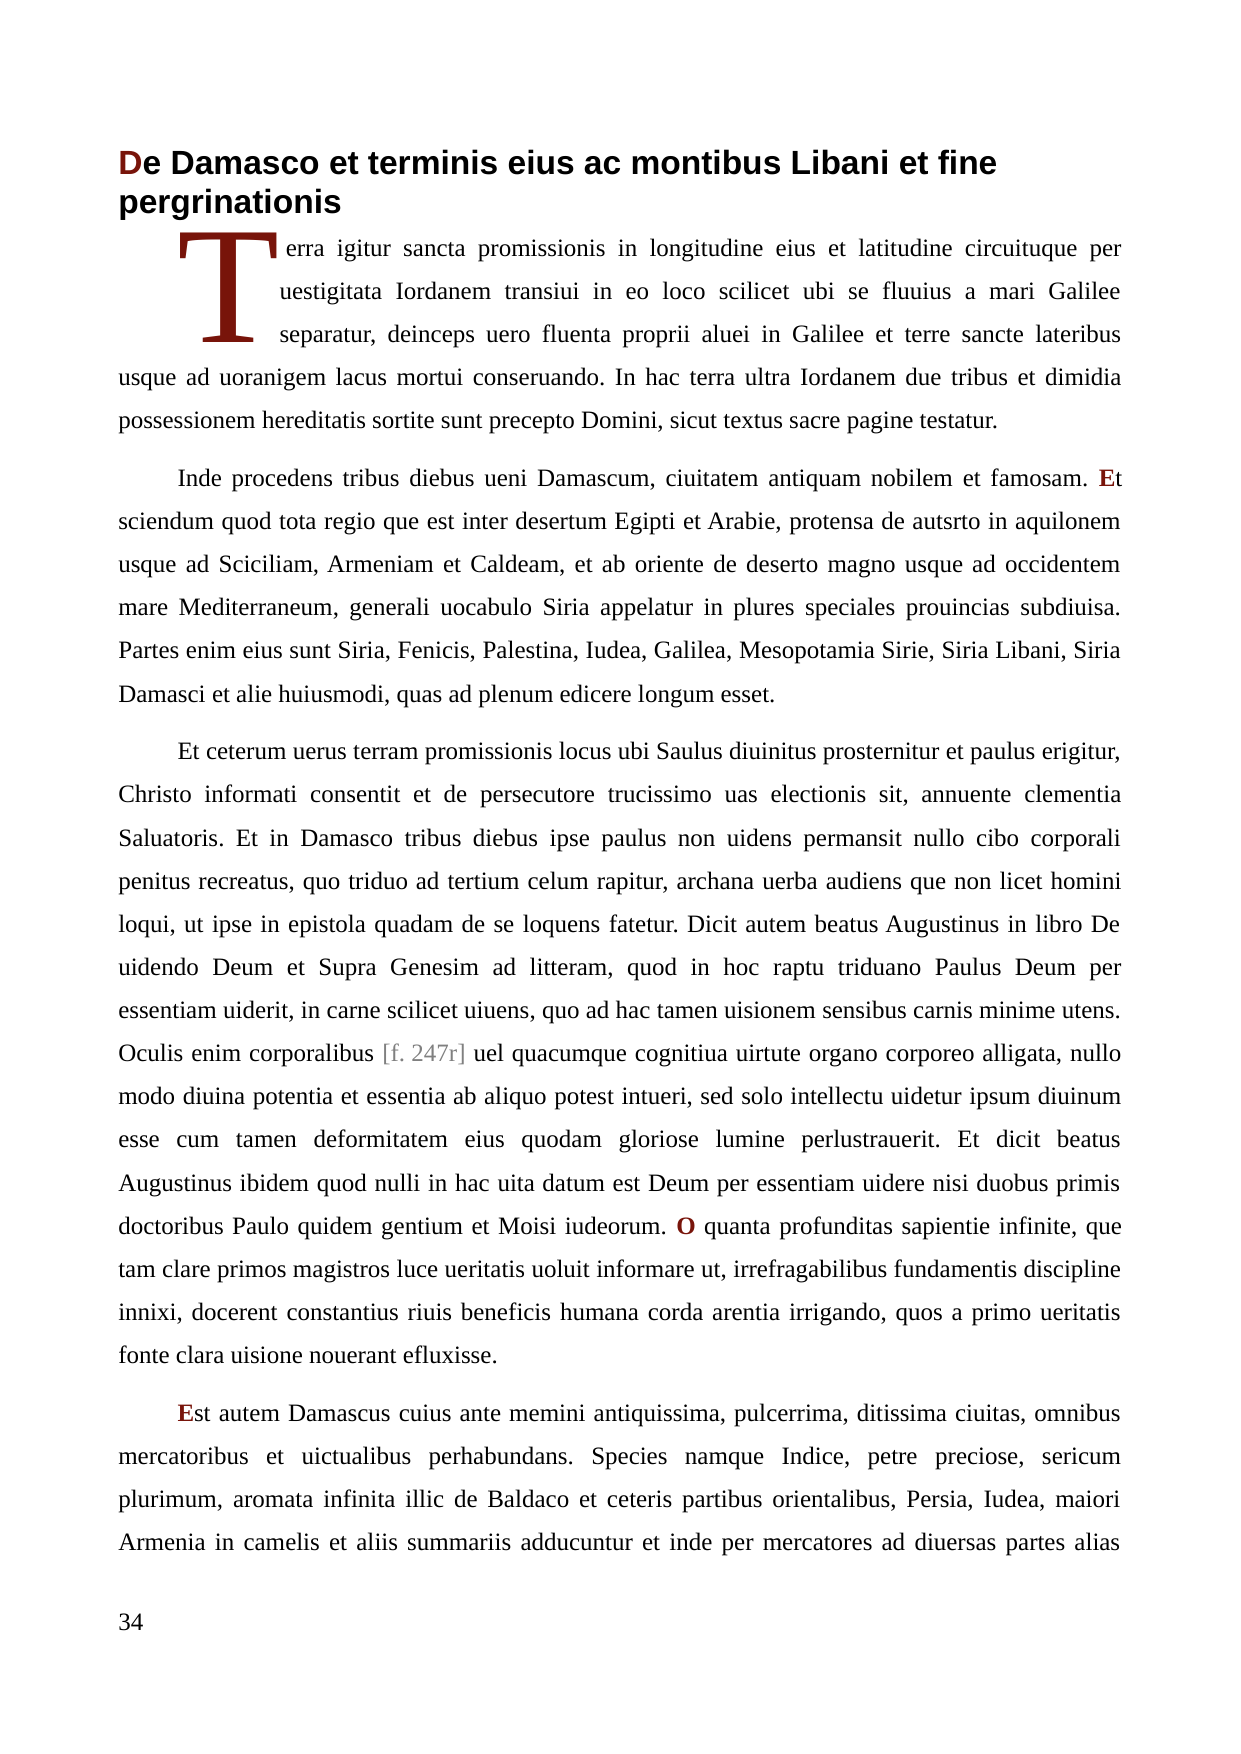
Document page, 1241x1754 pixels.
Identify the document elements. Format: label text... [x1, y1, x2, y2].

text De Damasco et terminis eius ac montibus Libani et fine pergrinationis [118, 143, 1122, 220]
subtitle Terra igitur sancta promissionis in longitudine eius et latitudine circuituque per uestigitata Iordanem transiui in eo loco scilicet ubi se fluuius a mari Galilee separatur, deinceps uero fluenta proprii aluei in Galilee et terre sancte lateribus usque ad uoranigem lacus mortui conseruando. In hac terra ultra Iordanem due tribus et dimidia possessionem hereditatis sortite sunt precepto Domini, sicut textus sacre pagine testatur. [118, 233, 1122, 434]
text Inde procedens tribus diebus ueni Damascum, ciuitatem antiquam nobilem et famosam. Et sciendum quod tota regio que est inter desertum Egipti et Arabie, protensa de autsrto in aquilonem usque ad Sciciliam, Armeniam et Caldeam, et ab oriente de deserto magno usque ad occidentem mare Mediterraneum, generali uocabulo Siria appelatur in plures speciales prouincias subdiuisa. Partes enim eius sunt Siria, Fenicis, Palestina, Iudea, Galilea, Mesopotamia Sirie, Siria Libani, Siria Damasci et alie huiusmodi, quas ad plenum edicere longum esset. [118, 463, 1122, 707]
text Est autem Damascus cuius ante memini antiquissima, pulcerrima, ditissima ciuitas, omnibus mercatoribus et uictualibus perhabundans. Species namque Indice, petre preciose, sericum plurimum, aromata infinita illic de Baldaco et ceteris partibus orientalibus, Persia, Iudea, maiori Armenia in camelis et aliis summariis adducuntur et inde per mercatores ad diuersas partes alias [118, 1398, 1122, 1556]
text Et ceterum uerus terram promissionis locus ubi Saulus diuinitus prosternitur et paulus erigitur, Christo informati consentit et de persecutore trucissimo uas electionis sit, annuente clementia Saluatoris. Et in Damasco tribus diebus ipse paulus non uidens permansit nullo cibo corporali penitus recreatus, quo triduo ad tertium celum rapitur, archana uerba audiens que non licet homini loqui, ut ipse in epistola quadam de se loquens fatetur. Dicit autem beatus Augustinus in libro De uidendo Deum et Supra Genesim ad litteram, quod in hoc raptu triduano Paulus Deum per essentiam uiderit, in carne scilicet uiuens, quo ad hac tamen uisionem sensibus carnis minime utens. Oculis enim corporalibus [f. 247r] uel quacumque cognitiua uirtute organo corporeo alligata, nullo modo diuina potentia et essentia ab aliquo potest intueri, sed solo intellectu uidetur ipsum diuinum esse cum tamen deformitatem eius quodam gloriose lumine perlustrauerit. Et dicit beatus Augustinus ibidem quod nulli in hac uita datum est Deum per essentiam uidere nisi duobus primis doctoribus Paulo quidem gentium et Moisi iudeorum. O quanta profunditas sapientie infinite, que tam clare primos magistros luce ueritatis uoluit informare ut, irrefragabilibus fundamentis discipline innixi, docerent constantius riuis beneficis humana corda arentia irrigando, quos a primo ueritatis fonte clara uisione nouerant efluxisse. [118, 736, 1122, 1369]
